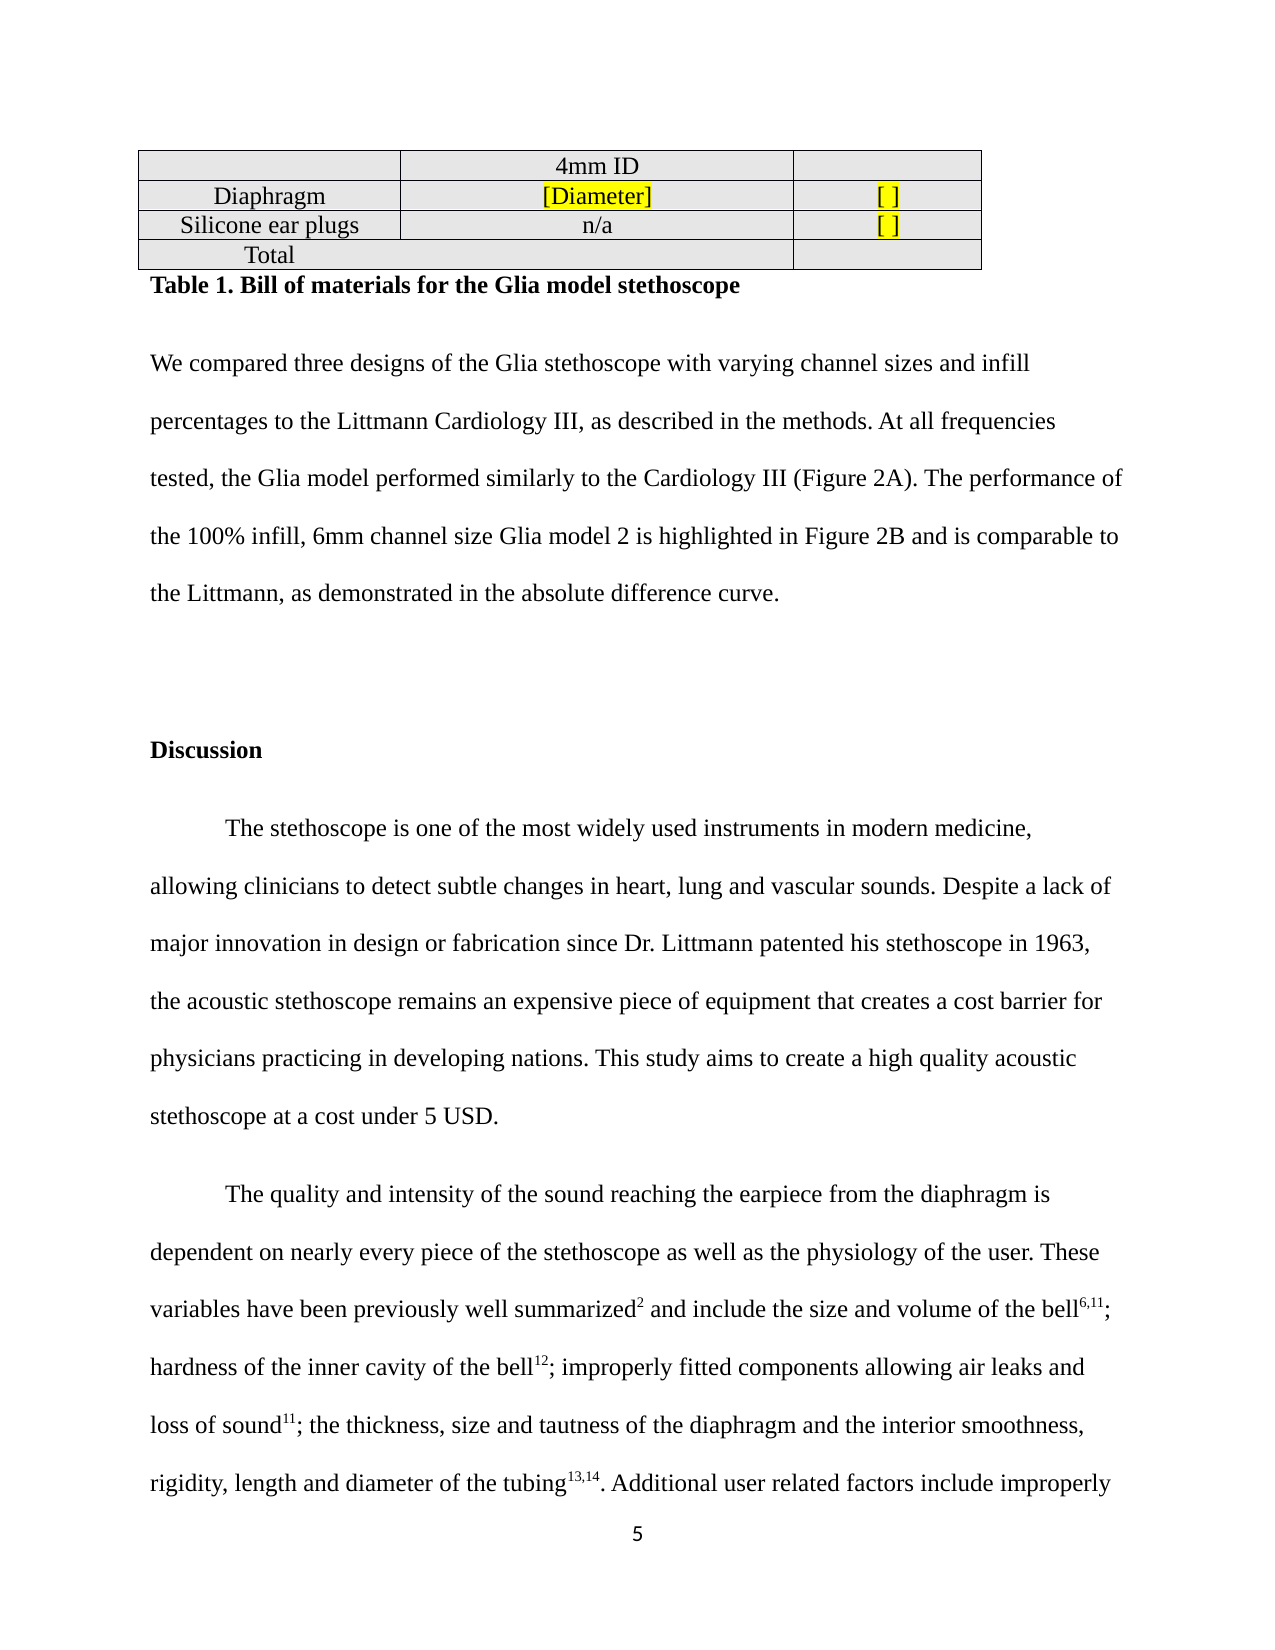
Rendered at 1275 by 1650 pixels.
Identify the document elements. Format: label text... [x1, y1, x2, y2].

table_cell [ ] [794, 211, 981, 239]
text Discussion [150, 735, 1125, 764]
table_cell n/a [401, 211, 793, 239]
table_cell [ ] [794, 181, 981, 209]
table_cell Total [139, 240, 400, 269]
text The quality and intensity of the sound reaching the earpiece from the diaphragm is dependent on nearly every piece of the stethoscope as well as the physiology of the user. These variables have been previously well summarized2 and include the size and volume of the bell6,11; hardness of the inner cavity of the bell12; improperly fitted components allowing air leaks and loss of sound11; the thickness, size and tautness of the diaphragm and the interior smoothness, rigidity, length and diameter of the tubing13,14. Additional user related factors include improperly [150, 1179, 1125, 1497]
text Table 1. Bill of materials for the Glia model stethoscope [150, 270, 1125, 299]
table_cell [794, 240, 981, 269]
table_cell [139, 151, 400, 180]
table_cell 4mm ID [401, 151, 793, 180]
table_cell Silicone ear plugs [139, 211, 400, 239]
text The stethoscope is one of the most widely used instruments in modern medicine, allowing clinicians to detect subtle changes in heart, lung and vascular sounds. Despite a lack of major innovation in design or fabrication since Dr. Littmann patented his stethoscope in 1963, the acoustic stethoscope remains an expensive piece of equipment that creates a cost barrier for physicians practicing in developing nations. This study aims to create a high quality acoustic stethoscope at a cost under 5 USD. [150, 813, 1125, 1130]
table_cell Diaphragm [139, 181, 400, 209]
table_cell [400, 240, 793, 269]
table_cell [794, 151, 981, 180]
text We compared three designs of the Glia stethoscope with varying channel sizes and infill percentages to the Littmann Cardiology III, as described in the methods. At all frequencies tested, the Glia model performed similarly to the Cardiology III (Figure 2A). The performance of the 100% infill, 6mm channel size Glia model 2 is highlighted in Figure 2B and is comparable to the Littmann, as demonstrated in the absolute difference curve. [150, 348, 1125, 607]
table_cell [Diameter] [401, 181, 793, 209]
